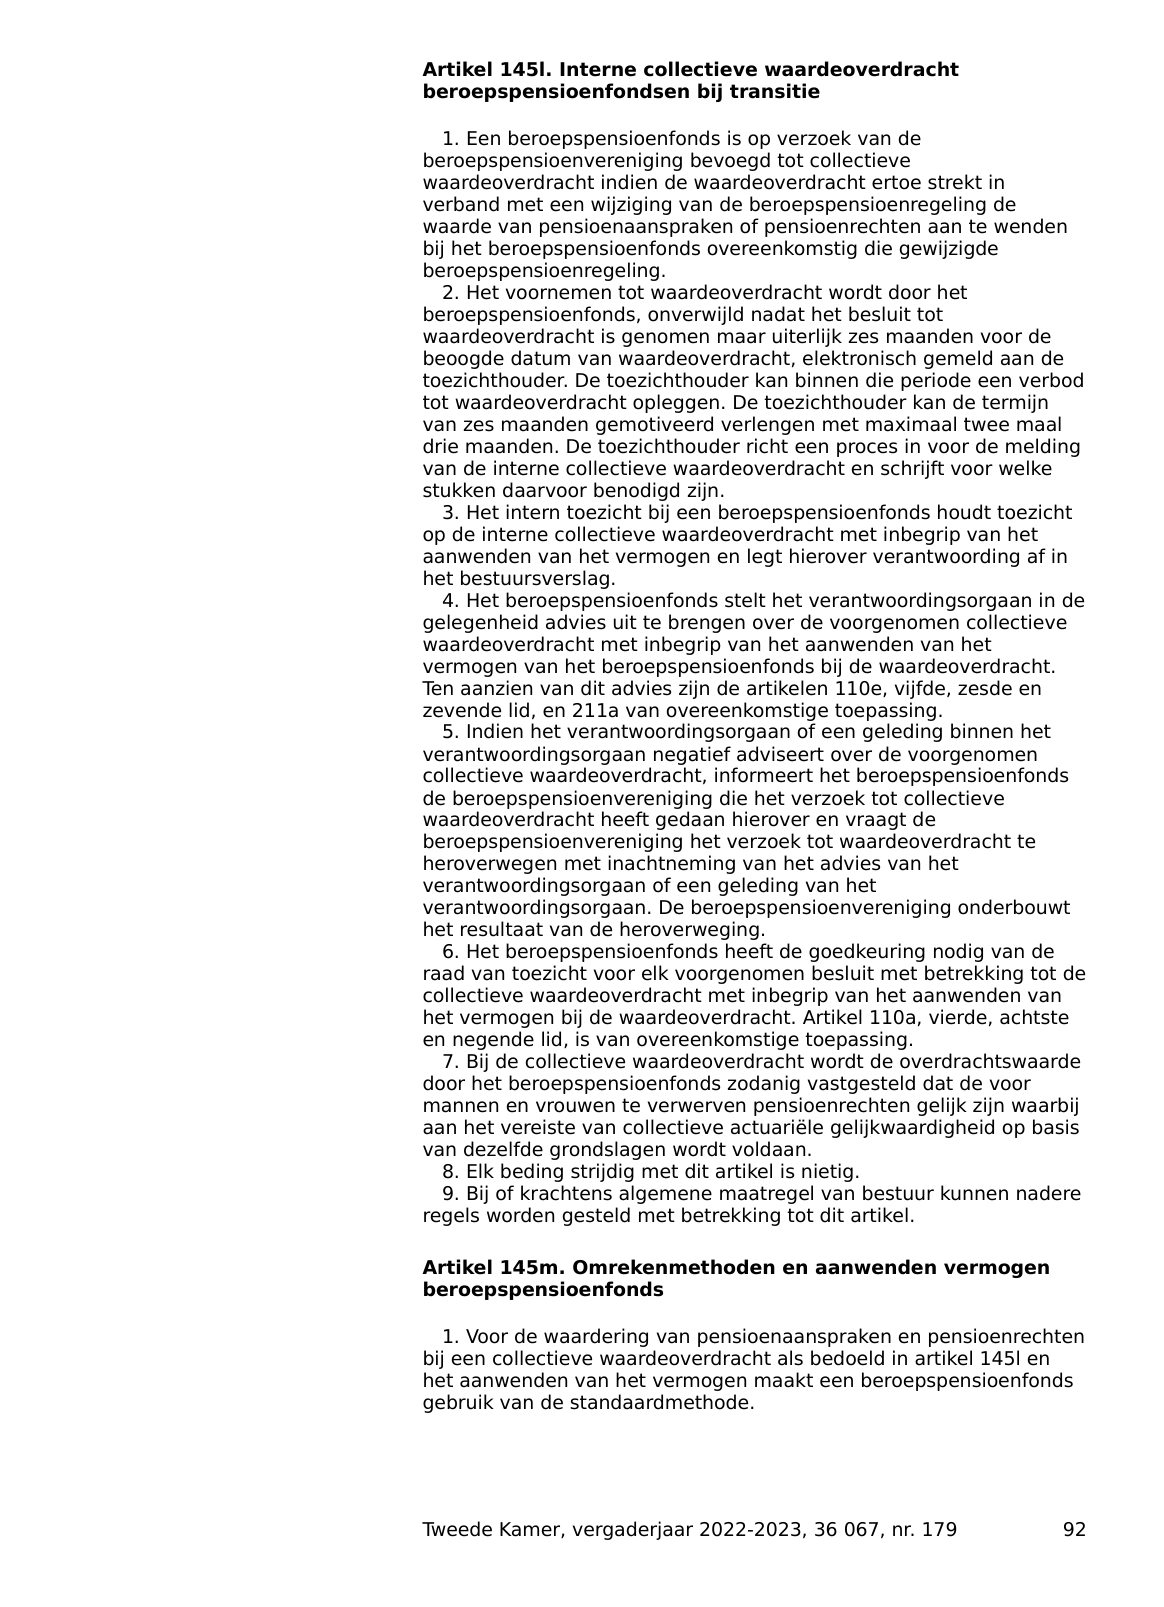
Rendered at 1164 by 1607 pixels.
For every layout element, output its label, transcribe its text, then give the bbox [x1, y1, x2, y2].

text 8. Elk beding strijdig met dit artikel is nietig. [422, 1161, 1087, 1183]
subtitle Artikel 145l. Interne collectieve waardeoverdracht beroepspensioenfondsen bij transitie [422, 59, 1087, 103]
text 3. Het intern toezicht bij een beroepspensioenfonds houdt toezicht op de interne collectieve waardeoverdracht met inbegrip van het aanwenden van het vermogen en legt hierover verantwoording af in het bestuursverslag. [422, 502, 1087, 589]
text 2. Het voornemen tot waardeoverdracht wordt door het beroepspensioenfonds, onverwijld nadat het besluit tot waardeoverdracht is genomen maar uiterlijk zes maanden voor de beoogde datum van waardeoverdracht, elektronisch gemeld aan de toezichthouder. De toezichthouder kan binnen die periode een verbod tot waardeoverdracht opleggen. De toezichthouder kan de termijn van zes maanden gemotiveerd verlengen met maximaal twee maal drie maanden. De toezichthouder richt een proces in voor de melding van de interne collectieve waardeoverdracht en schrijft voor welke stukken daarvoor benodigd zijn. [422, 282, 1087, 502]
text 6. Het beroepspensioenfonds heeft de goedkeuring nodig van de raad van toezicht voor elk voorgenomen besluit met betrekking tot de collectieve waardeoverdracht met inbegrip van het aanwenden van het vermogen bij de waardeoverdracht. Artikel 110a, vierde, achtste en negende lid, is van overeenkomstige toepassing. [422, 941, 1087, 1051]
text 4. Het beroepspensioenfonds stelt het verantwoordingsorgaan in de gelegenheid advies uit te brengen over de voorgenomen collectieve waardeoverdracht met inbegrip van het aanwenden van het vermogen van het beroepspensioenfonds bij de waardeoverdracht. Ten aanzien van dit advies zijn de artikelen 110e, vijfde, zesde en zevende lid, en 211a van overeenkomstige toepassing. [422, 589, 1087, 721]
text 9. Bij of krachtens algemene maatregel van bestuur kunnen nadere regels worden gesteld met betrekking tot dit artikel. [422, 1183, 1087, 1227]
text 7. Bij de collectieve waardeoverdracht wordt de overdrachtswaarde door het beroepspensioenfonds zodanig vastgesteld dat de voor mannen en vrouwen te verwerven pensioenrechten gelijk zijn waarbij aan het vereiste van collectieve actuariële gelijkwaardigheid op basis van dezelfde grondslagen wordt voldaan. [422, 1051, 1087, 1161]
subtitle Artikel 145m. Omrekenmethoden en aanwenden vermogen beroepspensioenfonds [422, 1257, 1087, 1301]
text 5. Indien het verantwoordingsorgaan of een geleding binnen het verantwoordingsorgaan negatief adviseert over de voorgenomen collectieve waardeoverdracht, informeert het beroepspensioenfonds de beroepspensioenvereniging die het verzoek tot collectieve waardeoverdracht heeft gedaan hierover en vraagt de beroepspensioenvereniging het verzoek tot waardeoverdracht te heroverwegen met inachtneming van het advies van het verantwoordingsorgaan of een geleding van het verantwoordingsorgaan. De beroepspensioenvereniging onderbouwt het resultaat van de heroverweging. [422, 721, 1087, 941]
text 1. Voor de waardering van pensioenaanspraken en pensioenrechten bij een collectieve waardeoverdracht als bedoeld in artikel 145l en het aanwenden van het vermogen maakt een beroepspensioenfonds gebruik van de standaardmethode. [422, 1326, 1087, 1414]
text 1. Een beroepspensioenfonds is op verzoek van de beroepspensioenvereniging bevoegd tot collectieve waardeoverdracht indien de waardeoverdracht ertoe strekt in verband met een wijziging van de beroepspensioenregeling de waarde van pensioenaanspraken of pensioenrechten aan te wenden bij het beroepspensioenfonds overeenkomstig die gewijzigde beroepspensioenregeling. [422, 128, 1087, 282]
